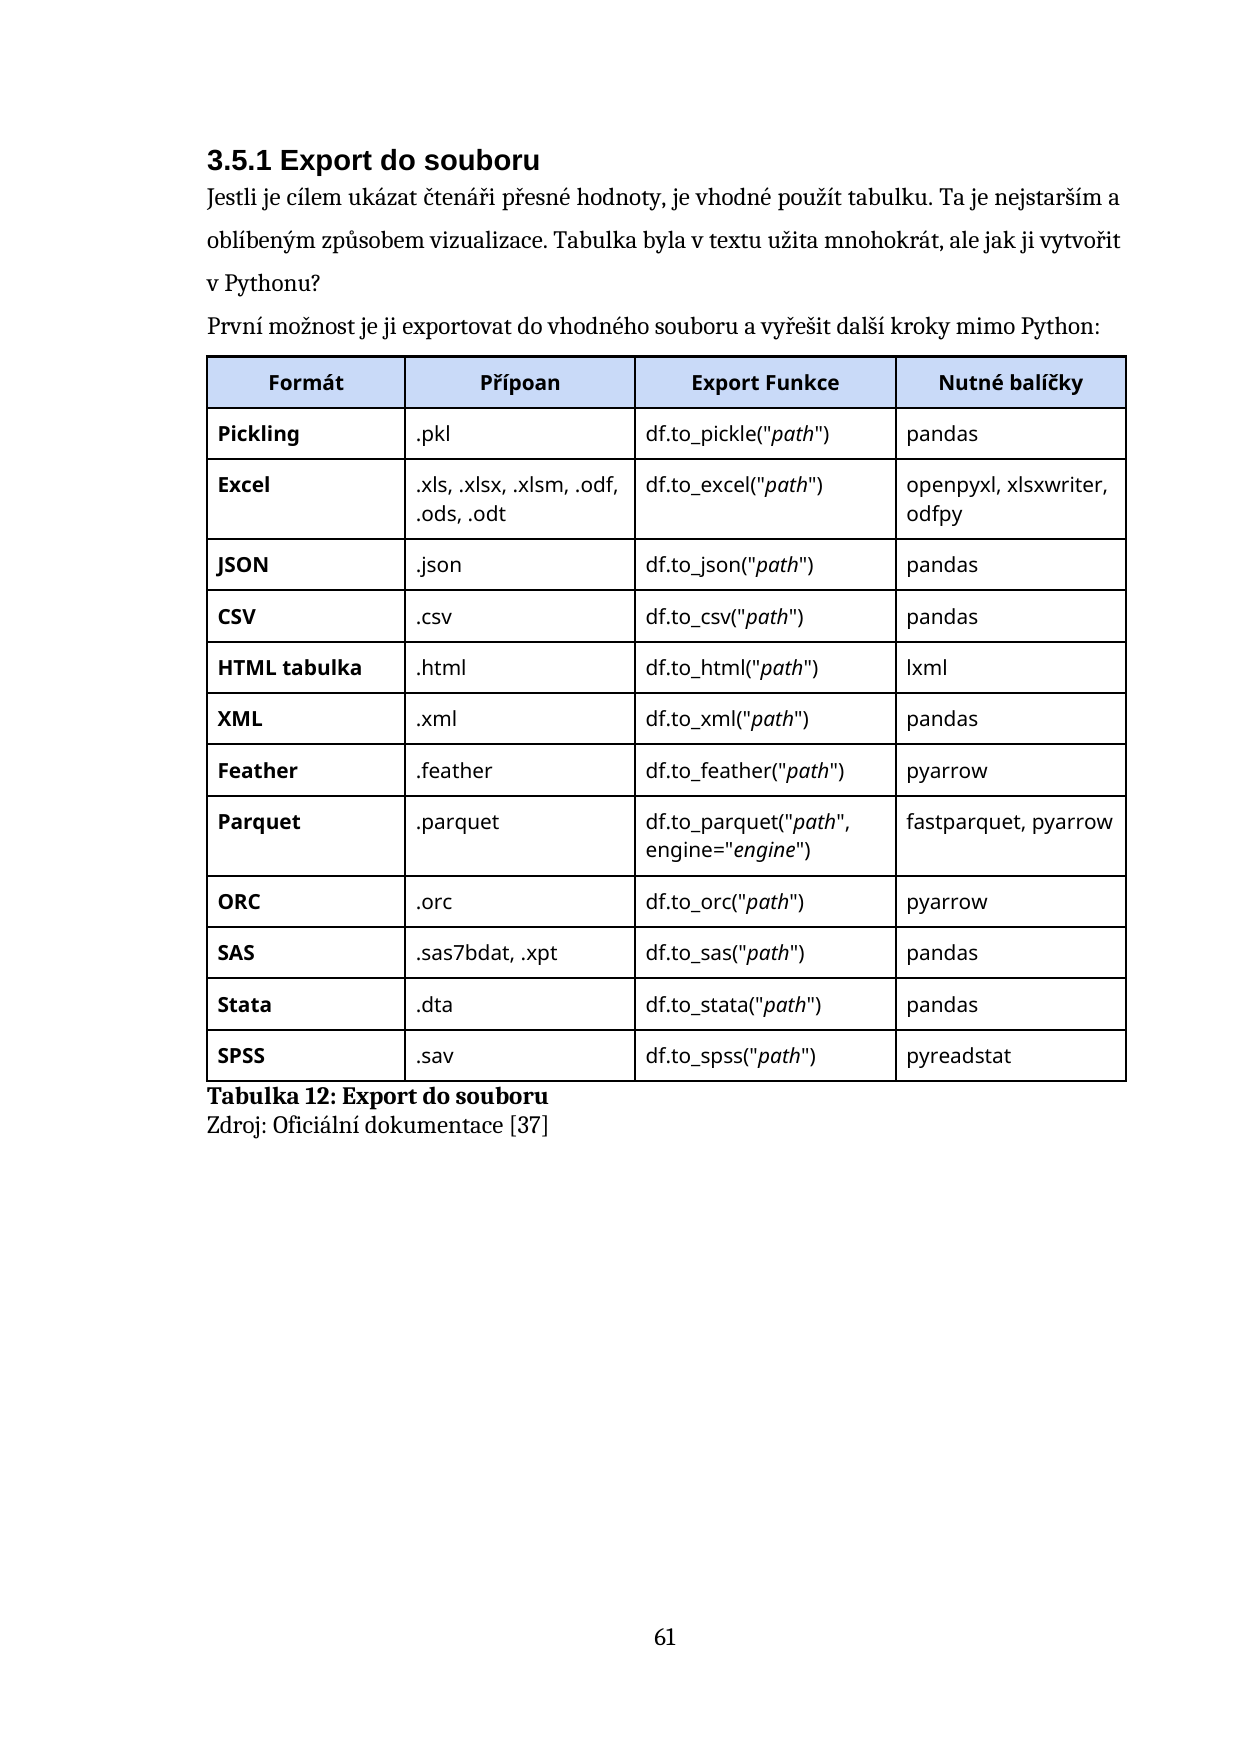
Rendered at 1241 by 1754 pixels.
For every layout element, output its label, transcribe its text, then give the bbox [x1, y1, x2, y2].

table_cell .orc [406, 877, 634, 926]
table_cell fastparquet, pyarrow [897, 797, 1125, 874]
table_header Přípoan [406, 358, 634, 407]
table_cell .sas7bdat, .xpt [406, 928, 634, 977]
table_cell pandas [897, 694, 1125, 743]
text Zdroj: Oficiální dokumentace [37] [207, 1111, 1122, 1139]
table_cell openpyxl, xlsxwriter, odfpy [897, 460, 1125, 538]
table_cell .json [406, 540, 634, 589]
table_header Formát [208, 358, 404, 407]
table_cell JSON [208, 540, 404, 589]
table_cell df.to_orc("path") [636, 877, 895, 926]
table_cell Parquet [208, 797, 404, 874]
table_cell df.to_html("path") [636, 643, 895, 692]
table_cell lxml [897, 643, 1125, 692]
table_cell df.to_excel("path") [636, 460, 895, 538]
table_cell pyarrow [897, 745, 1125, 795]
table_cell XML [208, 694, 404, 743]
table_cell pandas [897, 979, 1125, 1028]
table_cell df.to_spss("path") [636, 1031, 895, 1080]
text První možnost je ji exportovat do vhodného souboru a vyřešit další kroky mimo Python: [207, 312, 1122, 341]
table_cell df.to_feather("path") [636, 745, 895, 795]
table_cell df.to_stata("path") [636, 979, 895, 1028]
table_cell SPSS [208, 1031, 404, 1080]
table_cell .pkl [406, 409, 634, 458]
table_cell df.to_parquet("path", engine="engine") [636, 797, 895, 874]
table_cell df.to_json("path") [636, 540, 895, 589]
table_header Export Funkce [636, 358, 895, 407]
table_cell .sav [406, 1031, 634, 1080]
table_cell SAS [208, 928, 404, 977]
table_cell .xml [406, 694, 634, 743]
table_cell .feather [406, 745, 634, 795]
table_cell pyreadstat [897, 1031, 1125, 1080]
text Jestli je cílem ukázat čtenáři přesné hodnoty, je vhodné použít tabulku. Ta je nejstarším a oblíbeným způsobem vizualizace. Tabulka byla v textu užita mnohokrát, ale jak ji vytvořit v Pythonu? [207, 183, 1122, 298]
table_cell pandas [897, 591, 1125, 641]
table_cell df.to_pickle("path") [636, 409, 895, 458]
table_cell .html [406, 643, 634, 692]
table_cell .dta [406, 979, 634, 1028]
table_cell df.to_csv("path") [636, 591, 895, 641]
table_cell Excel [208, 460, 404, 538]
table_cell .csv [406, 591, 634, 641]
table_cell .xls, .xlsx, .xlsm, .odf, .ods, .odt [406, 460, 634, 538]
table_header Nutné balíčky [897, 358, 1125, 407]
table_cell pandas [897, 928, 1125, 977]
table_cell df.to_sas("path") [636, 928, 895, 977]
table_cell .parquet [406, 797, 634, 874]
table_cell ORC [208, 877, 404, 926]
table_cell CSV [208, 591, 404, 641]
subtitle 3.5.1 Export do souboru [207, 143, 1122, 177]
table_cell pyarrow [897, 877, 1125, 926]
table_cell Feather [208, 745, 404, 795]
subtitle Tabulka 12: Export do souboru [207, 1082, 1122, 1111]
table_cell Pickling [208, 409, 404, 458]
table_cell pandas [897, 409, 1125, 458]
table_cell df.to_xml("path") [636, 694, 895, 743]
table_cell Stata [208, 979, 404, 1028]
table_cell HTML tabulka [208, 643, 404, 692]
table_cell pandas [897, 540, 1125, 589]
